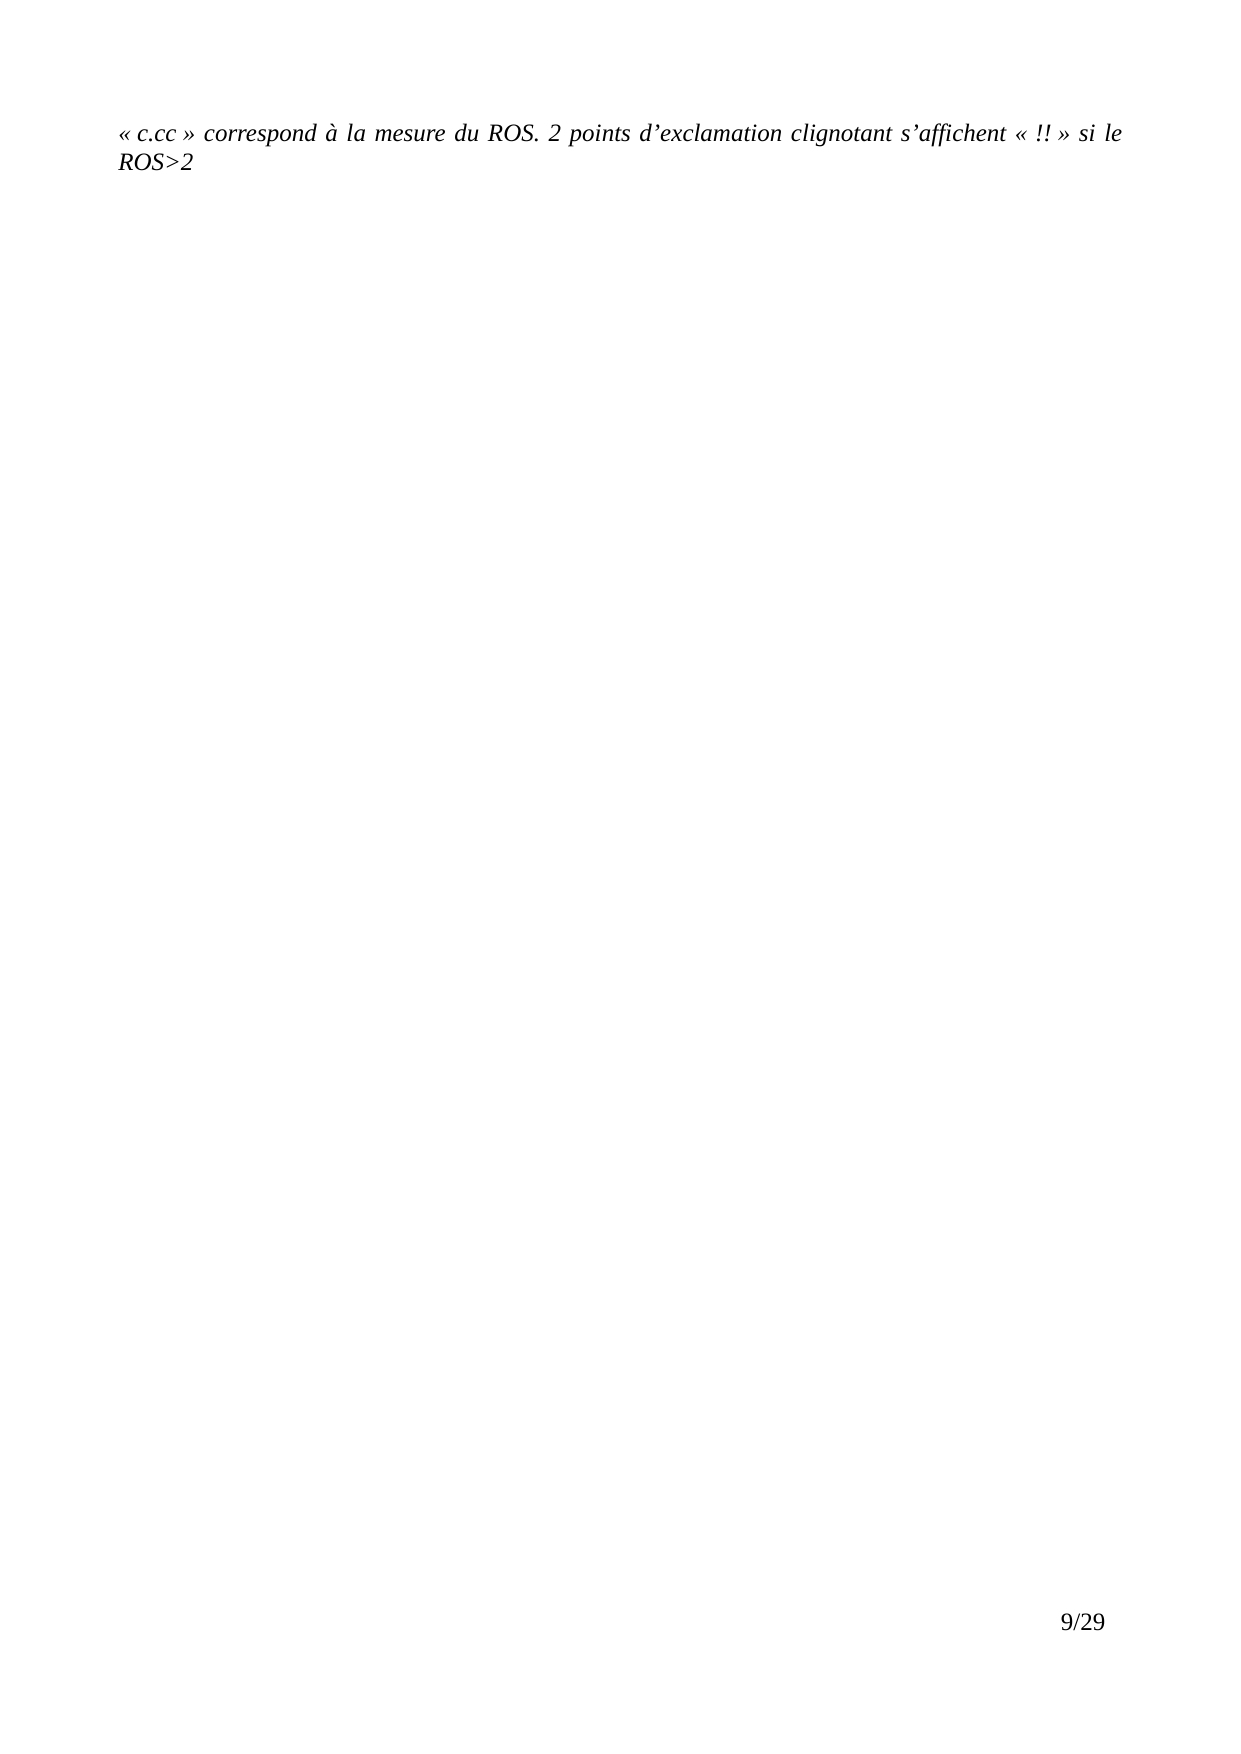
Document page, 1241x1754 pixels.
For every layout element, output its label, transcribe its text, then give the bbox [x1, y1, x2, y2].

text « c.cc » correspond à la mesure du ROS. 2 points d’exclamation clignotant s’affichent « !! » si le ROS>2 [118, 118, 1122, 176]
